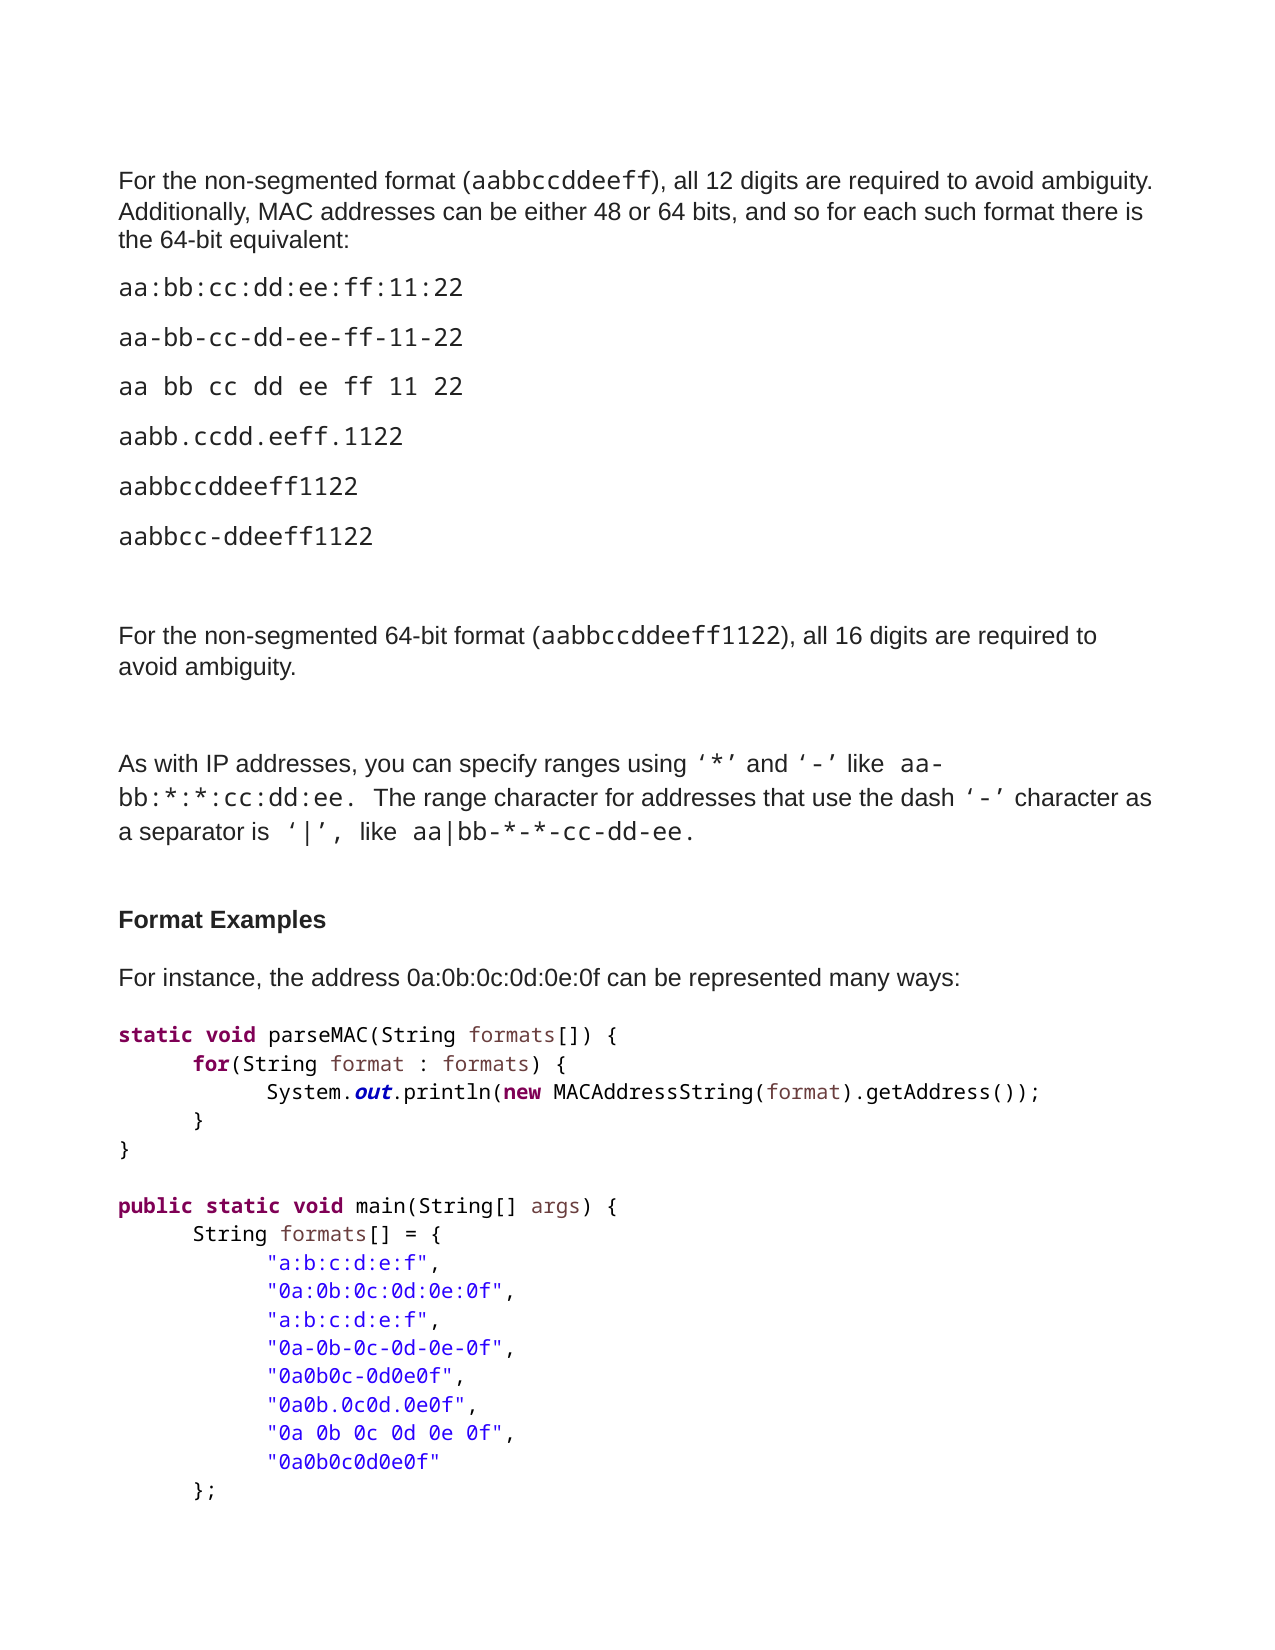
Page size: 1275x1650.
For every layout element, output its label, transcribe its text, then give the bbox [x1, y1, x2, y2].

text aabb.ccdd.eeff.1122 [118, 419, 1157, 453]
text "0a-0b-0c-0d-0e-0f", [118, 1333, 1157, 1362]
text "0a 0b 0c 0d 0e 0f", [118, 1418, 1157, 1447]
text Format Examples [118, 905, 1157, 934]
text aa-bb-cc-dd-ee-ff-11-22 [118, 319, 1157, 353]
text For the non-segmented format (aabbccddeeff), all 12 digits are required to avoid ambiguity. Additionally, MAC addresses can be either 48 or 64 bits, and so for each such format there is the 64-bit equivalent: [118, 162, 1157, 254]
text "0a0b0c0d0e0f" [118, 1447, 1157, 1475]
text } [118, 1134, 1157, 1162]
text "0a:0b:0c:0d:0e:0f", [118, 1276, 1157, 1305]
text aa:bb:cc:dd:ee:ff:11:22 [118, 270, 1157, 304]
text for(String format : formats) { [118, 1049, 1157, 1077]
text "0a0b.0c0d.0e0f", [118, 1390, 1157, 1418]
text aa bb cc dd ee ff 11 22 [118, 369, 1157, 403]
text } [118, 1106, 1157, 1134]
text System.out.println(new MACAddressString(format).getAddress()); [118, 1077, 1157, 1106]
text As with IP addresses, you can specify ranges using ‘*’ and ‘-’ like aa-bb:*:*:cc:dd:ee. The range character for addresses that use the dash ‘-’ character as a separator is ‘|’, like aa|bb-*-*-cc-dd-ee. [118, 746, 1157, 848]
text "a:b:c:d:e:f", [118, 1305, 1157, 1333]
text For instance, the address 0a:0b:0c:0d:0e:0f can be represented many ways: [118, 963, 1157, 992]
text static void parseMAC(String formats[]) { [118, 1020, 1157, 1049]
text "a:b:c:d:e:f", [118, 1248, 1157, 1276]
text aabbccddeeff1122 [118, 468, 1157, 502]
text public static void main(String[] args) { [118, 1191, 1157, 1219]
text aabbcc-ddeeff1122 [118, 518, 1157, 552]
text String formats[] = { [118, 1219, 1157, 1248]
text "0a0b0c-0d0e0f", [118, 1362, 1157, 1390]
text For the non-segmented 64-bit format (aabbccddeeff1122), all 16 digits are required to avoid ambiguity. [118, 617, 1157, 680]
text }; [118, 1475, 1157, 1504]
